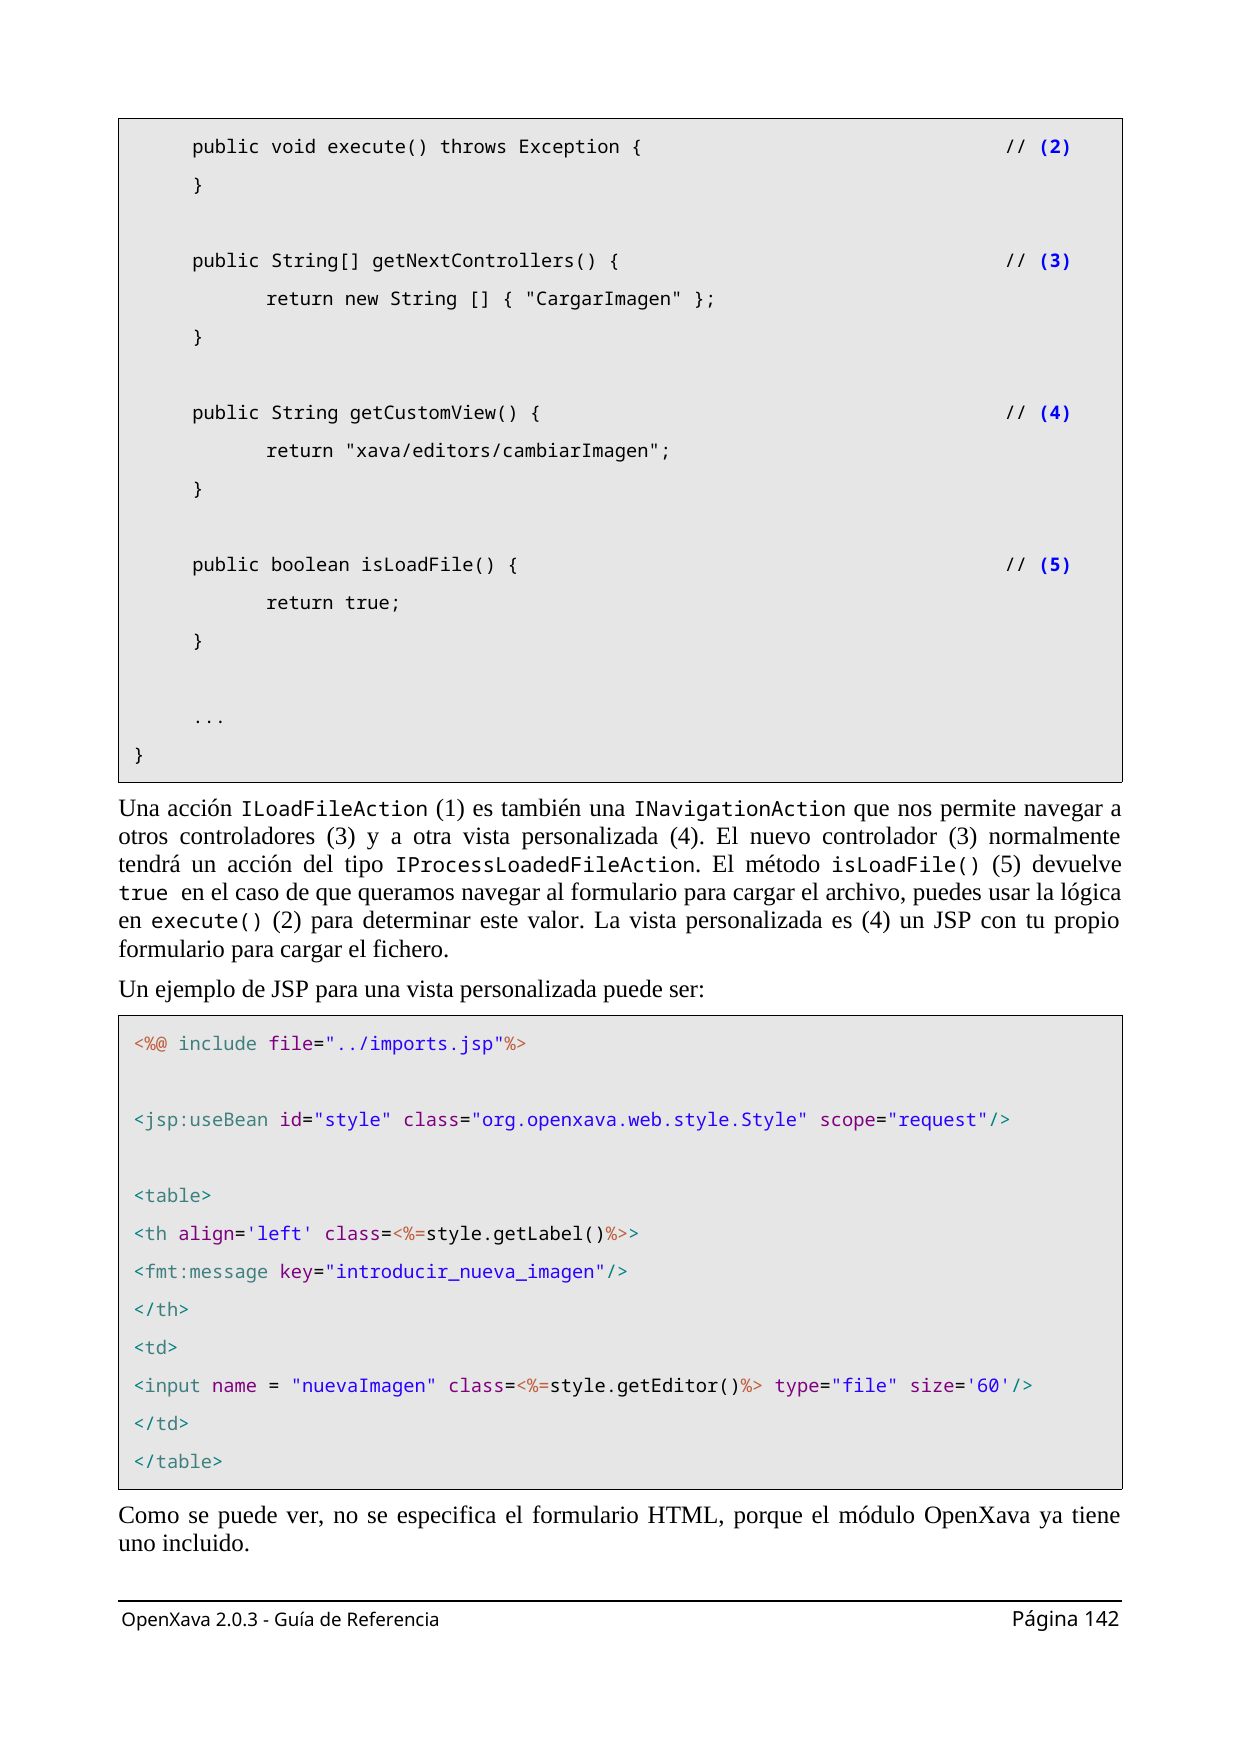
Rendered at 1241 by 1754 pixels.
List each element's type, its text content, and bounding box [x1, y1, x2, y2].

text <%@ include file="../imports.jsp"%> [119, 1016, 1122, 1053]
text <input name = "nuevaImagen" class=<%=style.getEditor()%> type="file" size='60'/> [119, 1357, 1122, 1396]
text public String[] getNextControllers() { // (3) [119, 232, 1122, 270]
text } [119, 612, 1122, 650]
text <th align='left' class=<%=style.getLabel()%>> [119, 1205, 1122, 1243]
text </table> [119, 1433, 1122, 1489]
text ... [119, 688, 1122, 726]
text public void execute() throws Exception { // (2) [119, 119, 1122, 156]
text return new String [] { "CargarImagen" }; [119, 270, 1122, 308]
text } [119, 156, 1122, 194]
text } [119, 308, 1122, 346]
text } [119, 460, 1122, 498]
text <td> [119, 1319, 1122, 1357]
text return "xava/editors/cambiarImagen"; [119, 422, 1122, 460]
text Una acción ILoadFileAction (1) es también una INavigationAction que nos permite navegar a otros controladores (3) y a otra vista personalizada (4). El nuevo controlador (3) normalmente tendrá un acción del tipo IProcessLoadedFileAction. El método isLoadFile() (5) devuelve true en el caso de que queramos navegar al formulario para cargar el archivo, puedes usar la lógica en execute() (2) para determinar este valor. La vista personalizada es (4) un JSP con tu propio formulario para cargar el fichero. [118, 794, 1122, 963]
text Como se puede ver, no se especifica el formulario HTML, porque el módulo OpenXava ya tiene uno incluido. [118, 1501, 1122, 1557]
text public String getCustomView() { // (4) [119, 384, 1122, 422]
text Un ejemplo de JSP para una vista personalizada puede ser: [118, 975, 1122, 1003]
text return true; [119, 574, 1122, 612]
text </th> [119, 1281, 1122, 1319]
text <jsp:useBean id="style" class="org.openxava.web.style.Style" scope="request"/> [119, 1091, 1122, 1129]
text public boolean isLoadFile() { // (5) [119, 536, 1122, 574]
text </td> [119, 1396, 1122, 1433]
text } [119, 726, 1122, 782]
text <fmt:message key="introducir_nueva_imagen"/> [119, 1243, 1122, 1281]
text <table> [119, 1167, 1122, 1205]
